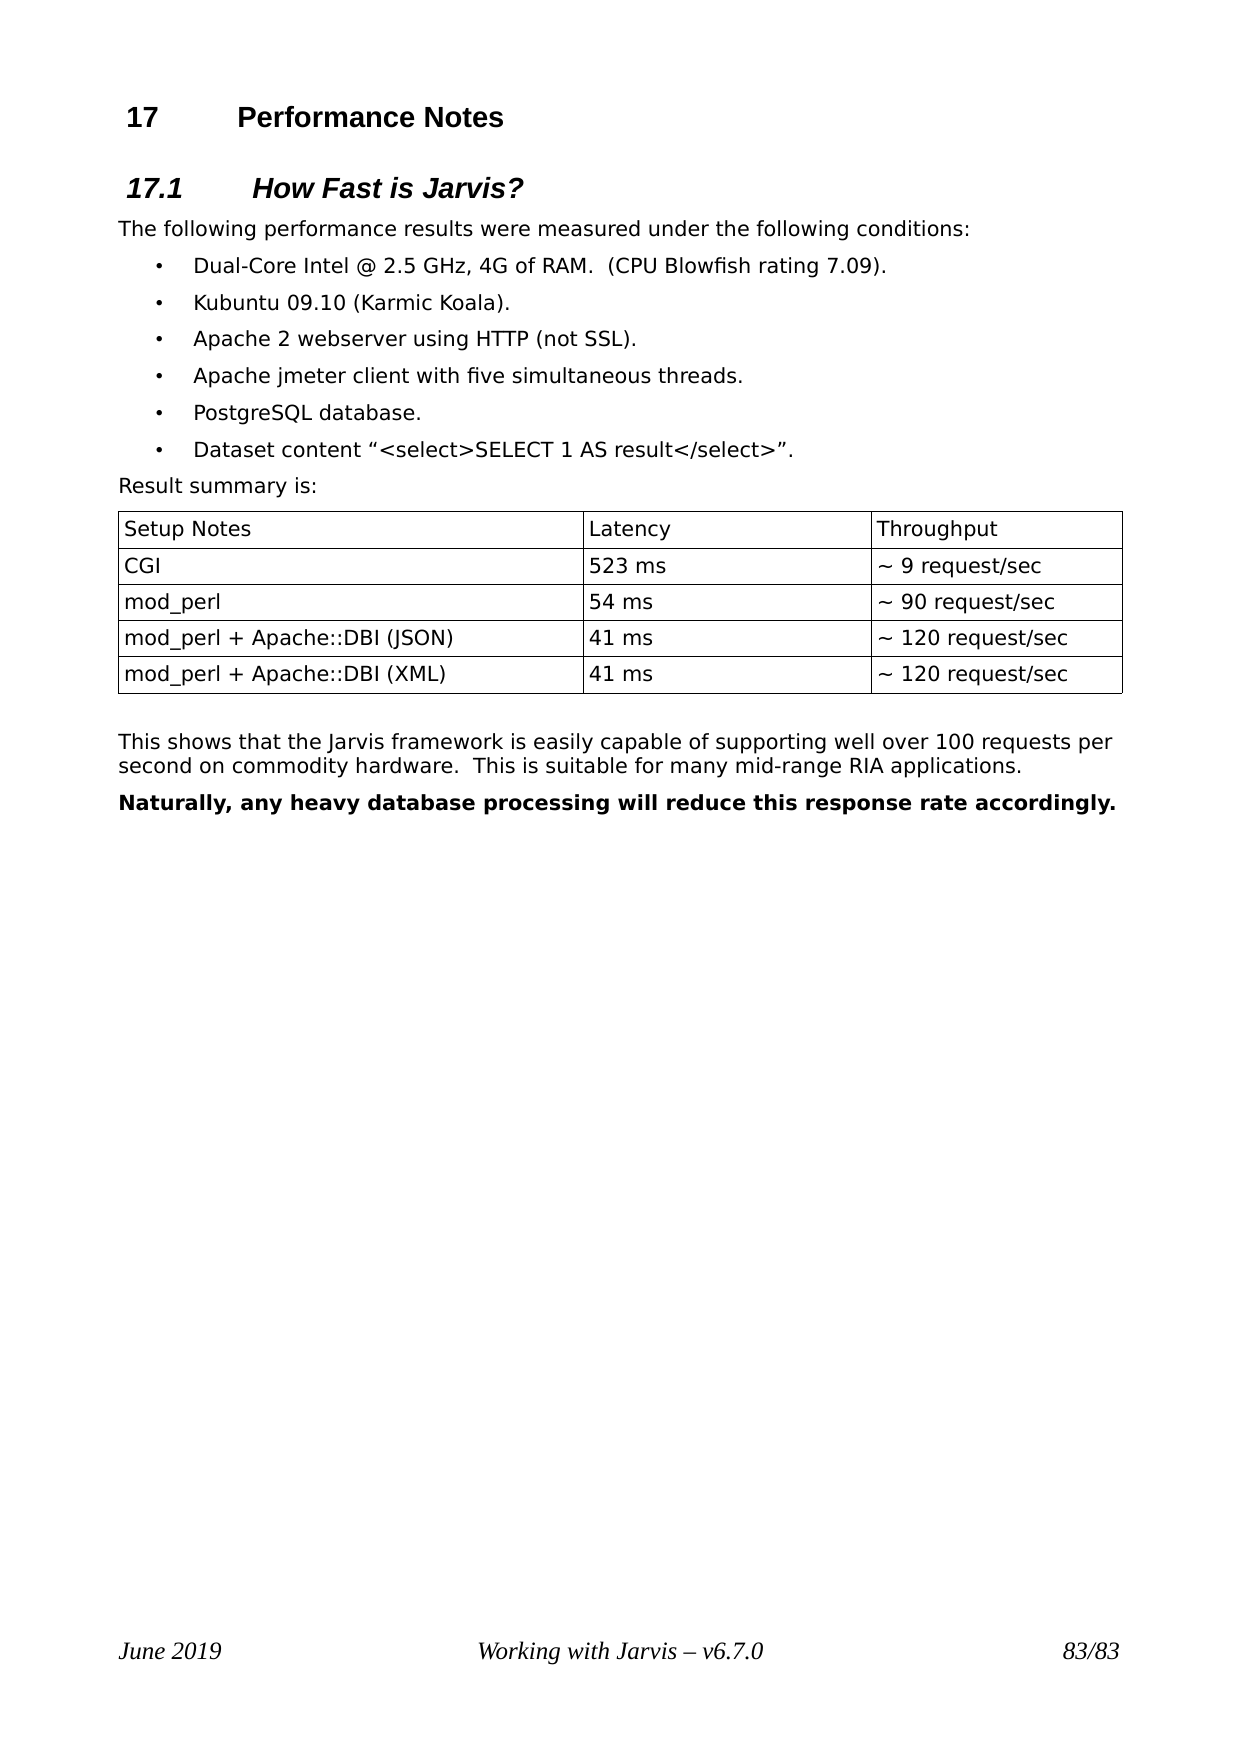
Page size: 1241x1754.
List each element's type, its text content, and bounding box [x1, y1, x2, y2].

subtitle How Fast is Jarvis? [118, 171, 1122, 204]
table_cell mod_perl + Apache::DBI (JSON) [119, 621, 583, 656]
table_cell 41 ms [584, 657, 871, 692]
table_cell ~ 90 request/sec [872, 585, 1122, 620]
table_cell ~ 120 request/sec [872, 621, 1122, 656]
subtitle Performance Notes [118, 100, 1122, 133]
text Result summary is: [118, 474, 1122, 499]
table_cell ~ 9 request/sec [872, 549, 1122, 584]
list Dual-Core Intel @ 2.5 GHz, 4G of RAM. (CPU Blowfish rating 7.09). [156, 254, 1122, 278]
table_cell mod_perl [119, 585, 583, 620]
table_header Setup Notes [119, 512, 583, 547]
text This shows that the Jarvis framework is easily capable of supporting well over 100 requests per second on commodity hardware. This is suitable for many mid-range RIA applications. [118, 730, 1122, 778]
text The following performance results were measured under the following conditions: [118, 217, 1122, 241]
table_cell mod_perl + Apache::DBI (XML) [119, 657, 583, 692]
table_cell 523 ms [584, 549, 871, 584]
table_header Latency [584, 512, 871, 547]
table_cell 54 ms [584, 585, 871, 620]
list Apache 2 webserver using HTTP (not SSL). [156, 327, 1122, 352]
text Naturally, any heavy database processing will reduce this response rate accordingly. [118, 791, 1122, 815]
table_cell ~ 120 request/sec [872, 657, 1122, 692]
table_cell CGI [119, 549, 583, 584]
list Kubuntu 09.10 (Karmic Koala). [156, 291, 1122, 315]
table_cell 41 ms [584, 621, 871, 656]
list Apache jmeter client with five simultaneous threads. [156, 364, 1122, 388]
list Dataset content “<select>SELECT 1 AS result</select>”. [156, 438, 1122, 462]
table_header Throughput [872, 512, 1122, 547]
list PostgreSQL database. [156, 401, 1122, 425]
